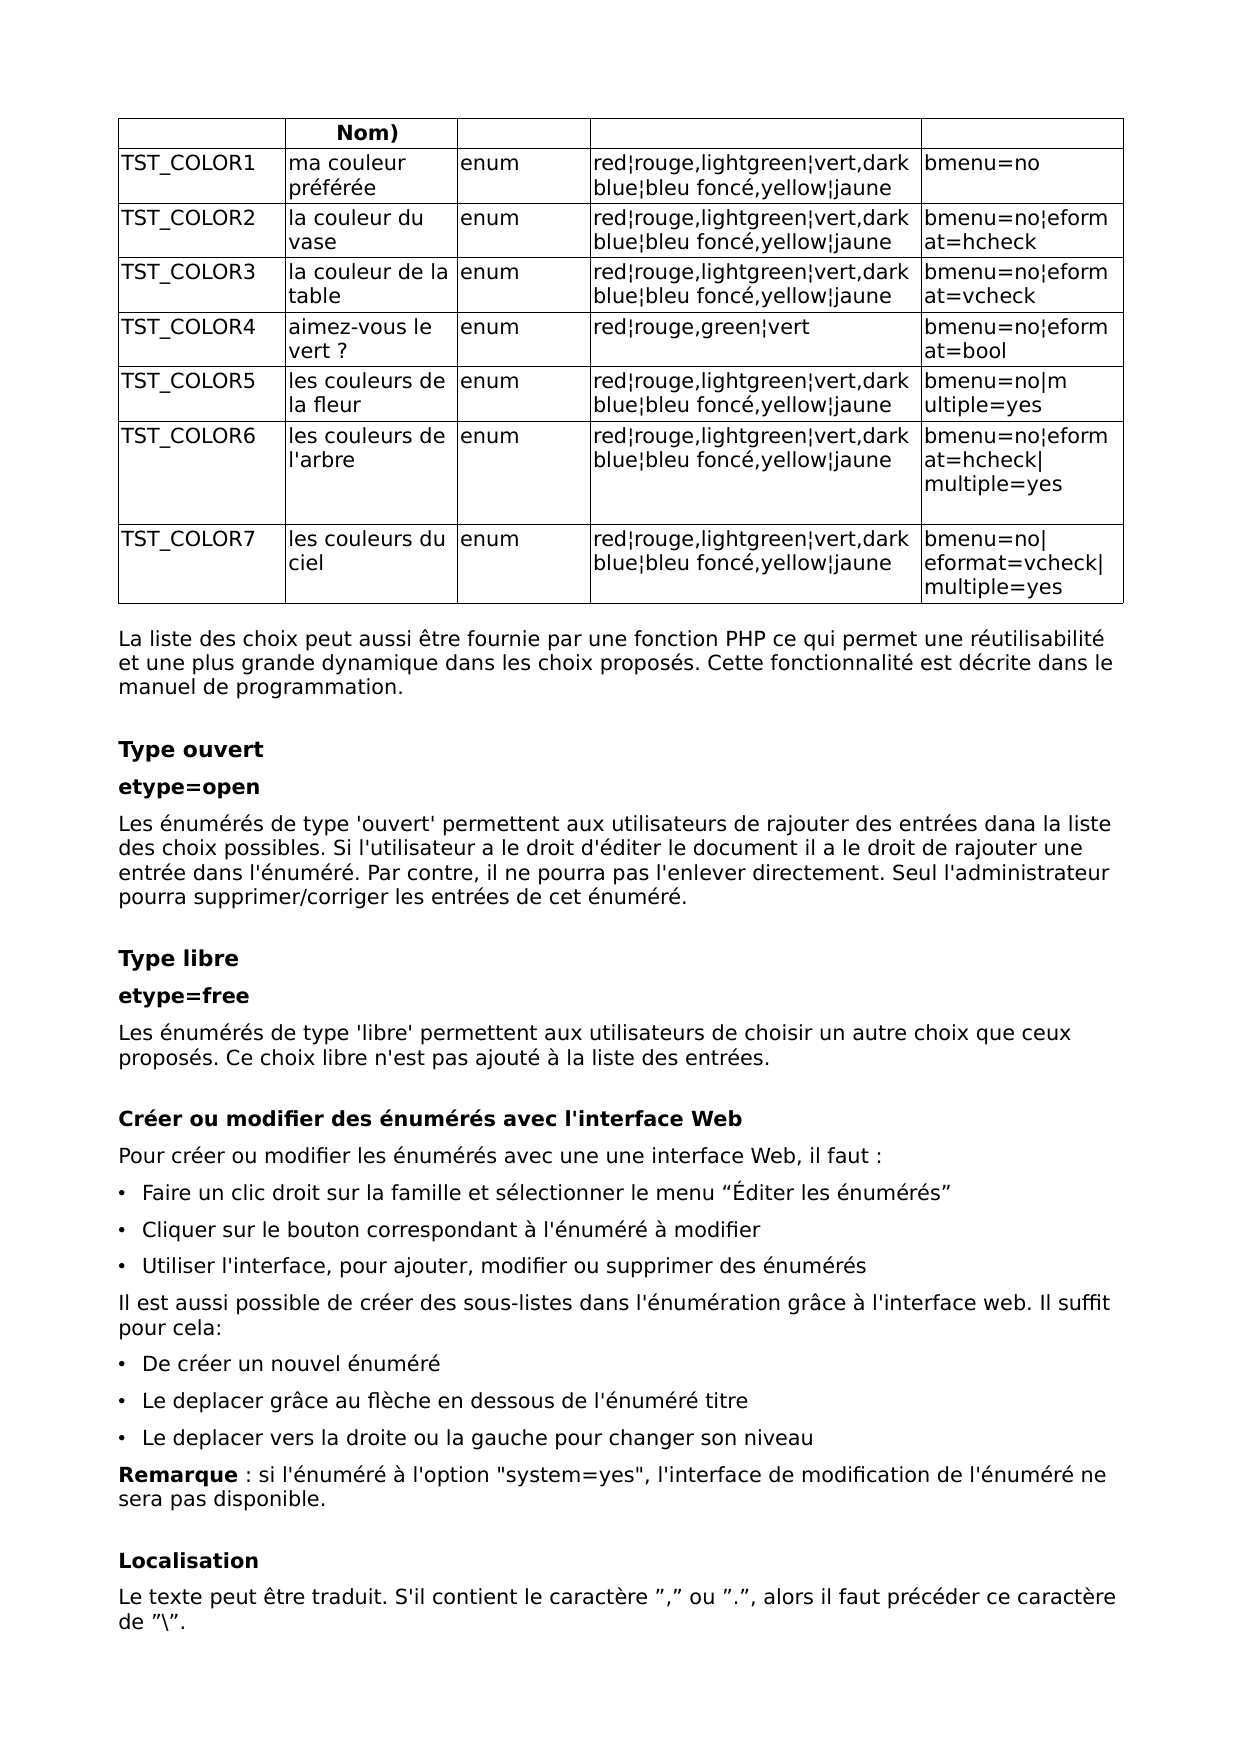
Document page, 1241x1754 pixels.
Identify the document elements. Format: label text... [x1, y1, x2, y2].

subtitle Type libre [118, 947, 1122, 972]
table_cell TST_COLOR5 [119, 367, 285, 421]
table_cell bmenu=no¦eformat=hcheck|multiple=yes [922, 422, 1123, 524]
table_cell enum [458, 149, 590, 203]
list Cliquer sur le bouton correspondant à l'énuméré à modifier [118, 1218, 1122, 1242]
table_header [922, 119, 1123, 148]
table_cell TST_COLOR4 [119, 313, 285, 366]
table_cell les couleurs du ciel [286, 525, 457, 602]
table_cell enum [458, 367, 590, 421]
table_cell red¦rouge,lightgreen¦vert,darkblue¦bleu foncé,yellow¦jaune [591, 258, 921, 312]
table_cell TST_COLOR7 [119, 525, 285, 602]
list Utiliser l'interface, pour ajouter, modifier ou supprimer des énumérés [118, 1254, 1122, 1279]
table_cell TST_COLOR6 [119, 422, 285, 524]
table_cell bmenu=no|m ultiple=yes [922, 367, 1123, 421]
table_cell les couleurs de l'arbre [286, 422, 457, 524]
table_cell enum [458, 422, 590, 524]
table_cell enum [458, 204, 590, 257]
table_cell aimez-vous le vert ? [286, 313, 457, 366]
text Les énumérés de type 'ouvert' permettent aux utilisateurs de rajouter des entrées dana la liste des choix possibles. Si l'utilisateur a le droit d'éditer le document il a le droit de rajouter une entrée dans l'énuméré. Par contre, il ne pourra pas l'enlever directement. Seul l'administrateur pourra supprimer/corriger les entrées de cet énuméré. [118, 812, 1122, 909]
table_cell red¦rouge,green¦vert [591, 313, 921, 366]
table_cell red¦rouge,lightgreen¦vert,darkblue¦bleu foncé,yellow¦jaune [591, 367, 921, 421]
list Le deplacer vers la droite ou la gauche pour changer son niveau [118, 1426, 1122, 1450]
table_cell bmenu=no [922, 149, 1123, 203]
table_cell red¦rouge,lightgreen¦vert,darkblue¦bleu foncé,yellow¦jaune [591, 149, 921, 203]
table_cell bmenu=no¦eformat=bool [922, 313, 1123, 366]
text La liste des choix peut aussi être fournie par une fonction PHP ce qui permet une réutilisabilité et une plus grande dynamique dans les choix proposés. Cette fonctionnalité est décrite dans le manuel de programmation. [118, 604, 1122, 700]
table_cell ma couleur préférée [286, 149, 457, 203]
table_cell enum [458, 525, 590, 602]
text Pour créer ou modifier les énumérés avec une une interface Web, il faut : [118, 1144, 1122, 1168]
list De créer un nouvel énuméré [118, 1352, 1122, 1377]
text Remarque : si l'énuméré à l'option "system=yes", l'interface de modification de l'énuméré ne sera pas disponible. [118, 1463, 1122, 1511]
table_cell TST_COLOR3 [119, 258, 285, 312]
text Le texte peut être traduit. S'il contient le caractère ”,” ou ”.”, alors il faut précéder ce caractère de ”\”. [118, 1585, 1122, 1634]
table_cell red¦rouge,lightgreen¦vert,darkblue¦bleu foncé,yellow¦jaune [591, 422, 921, 524]
text Il est aussi possible de créer des sous-listes dans l'énumération grâce à l'interface web. Il suffit pour cela: [118, 1291, 1122, 1340]
table_cell bmenu=no| eformat=vcheck|multiple=yes [922, 525, 1123, 602]
text etype=open [118, 775, 1122, 799]
table_cell la couleur du vase [286, 204, 457, 257]
table_cell red¦rouge,lightgreen¦vert,darkblue¦bleu foncé,yellow¦jaune [591, 204, 921, 257]
table_cell la couleur de la table [286, 258, 457, 312]
table_cell TST_COLOR1 [119, 149, 285, 203]
table_cell bmenu=no¦eformat=vcheck [922, 258, 1123, 312]
subtitle Créer ou modifier des énumérés avec l'interface Web [118, 1107, 1122, 1132]
subtitle Localisation [118, 1549, 1122, 1573]
table_header [458, 119, 590, 148]
table_cell enum [458, 313, 590, 366]
table_cell bmenu=no¦eformat=hcheck [922, 204, 1123, 257]
table_header Nom) [286, 119, 457, 148]
text Les énumérés de type 'libre' permettent aux utilisateurs de choisir un autre choix que ceux proposés. Ce choix libre n'est pas ajouté à la liste des entrées. [118, 1021, 1122, 1070]
subtitle Type ouvert [118, 737, 1122, 763]
table_cell red¦rouge,lightgreen¦vert,darkblue¦bleu foncé,yellow¦jaune [591, 525, 921, 602]
text etype=free [118, 984, 1122, 1009]
table_cell TST_COLOR2 [119, 204, 285, 257]
table_cell les couleurs de la fleur [286, 367, 457, 421]
list Faire un clic droit sur la famille et sélectionner le menu “Éditer les énumérés” [118, 1181, 1122, 1205]
table_header [119, 119, 285, 148]
list Le deplacer grâce au flèche en dessous de l'énuméré titre [118, 1389, 1122, 1413]
table_cell enum [458, 258, 590, 312]
table_header [591, 119, 921, 148]
